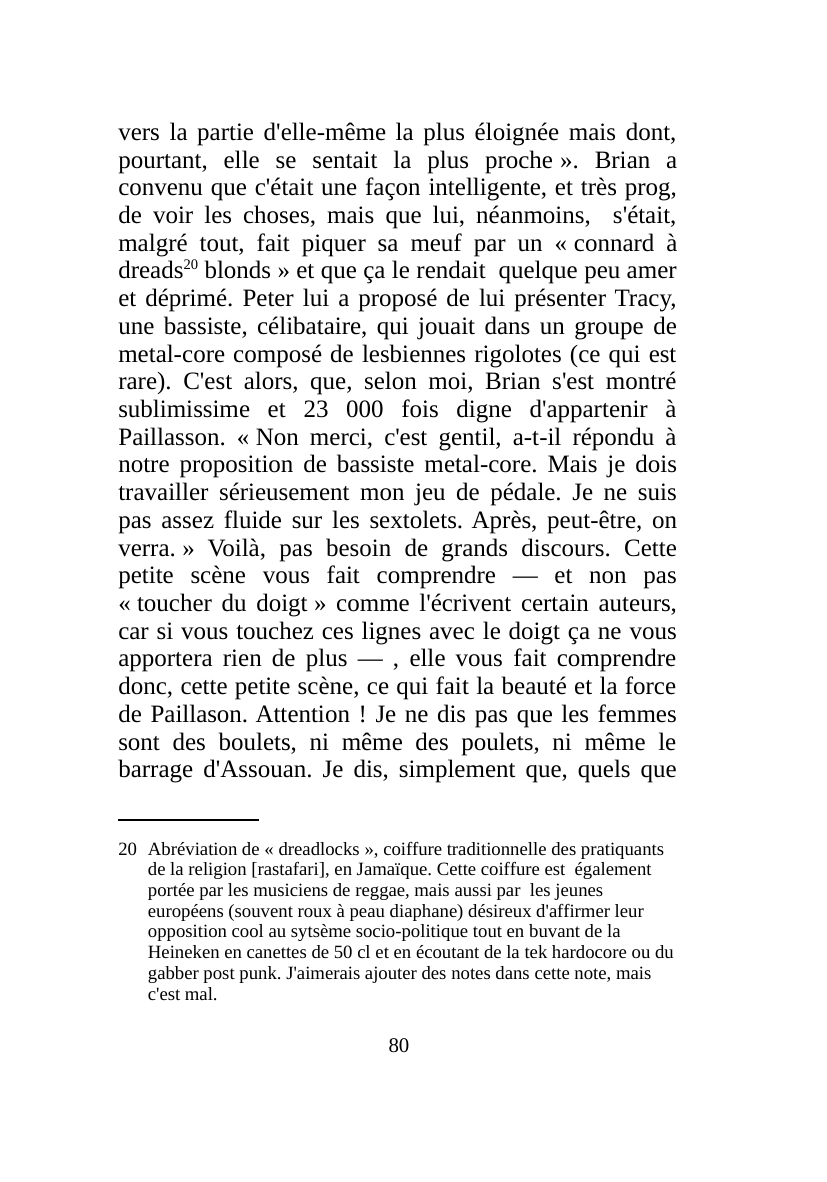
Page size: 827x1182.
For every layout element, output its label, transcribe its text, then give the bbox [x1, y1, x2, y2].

text Abréviation de « dreadlocks », coiffure traditionnelle des pratiquants de la religion [rastafari], en Jamaïque. Cette coiffure est également portée par les musiciens de reggae, mais aussi par les jeunes européens (souvent roux à peau diaphane) désireux d'affirmer leur opposition cool au sytsème socio-politique tout en buvant de la Heineken en canettes de 50 cl et en écoutant de la tek hardocore ou du gabber post punk. J'aimerais ajouter des notes dans cette note, mais c'est mal. [118, 838, 679, 1004]
text vers la partie d'elle-même la plus éloignée mais dont, pourtant, elle se sentait la plus proche ». Brian a convenu que c'était une façon intelligente, et très prog, de voir les choses, mais que lui, néanmoins, s'était, malgré tout, fait piquer sa meuf par un « connard à dreads blonds » et que ça le rendait quelque peu amer et déprimé. Peter lui a proposé de lui présenter Tracy, une bassiste, célibataire, qui jouait dans un groupe de metal-core composé de lesbiennes rigolotes (ce qui est rare). C'est alors, que, selon moi, Brian s'est montré sublimissime et 23 000 fois digne d'appartenir à Paillasson. « Non merci, c'est gentil, a-t-il répondu à notre proposition de bassiste metal-core. Mais je dois travailler sérieusement mon jeu de pédale. Je ne suis pas assez fluide sur les sextolets. Après, peut-être, on verra. » Voilà, pas besoin de grands discours. Cette petite scène vous fait comprendre — et non pas « toucher du doigt » comme l'écrivent certain auteurs, car si vous touchez ces lignes avec le doigt ça ne vous apportera rien de plus — , elle vous fait comprendre donc, cette petite scène, ce qui fait la beauté et la force de Paillason. Attention ! Je ne dis pas que les femmes sont des boulets, ni même des poulets, ni même le barrage d'Assouan. Je dis, simplement que, quels que [118, 118, 677, 783]
